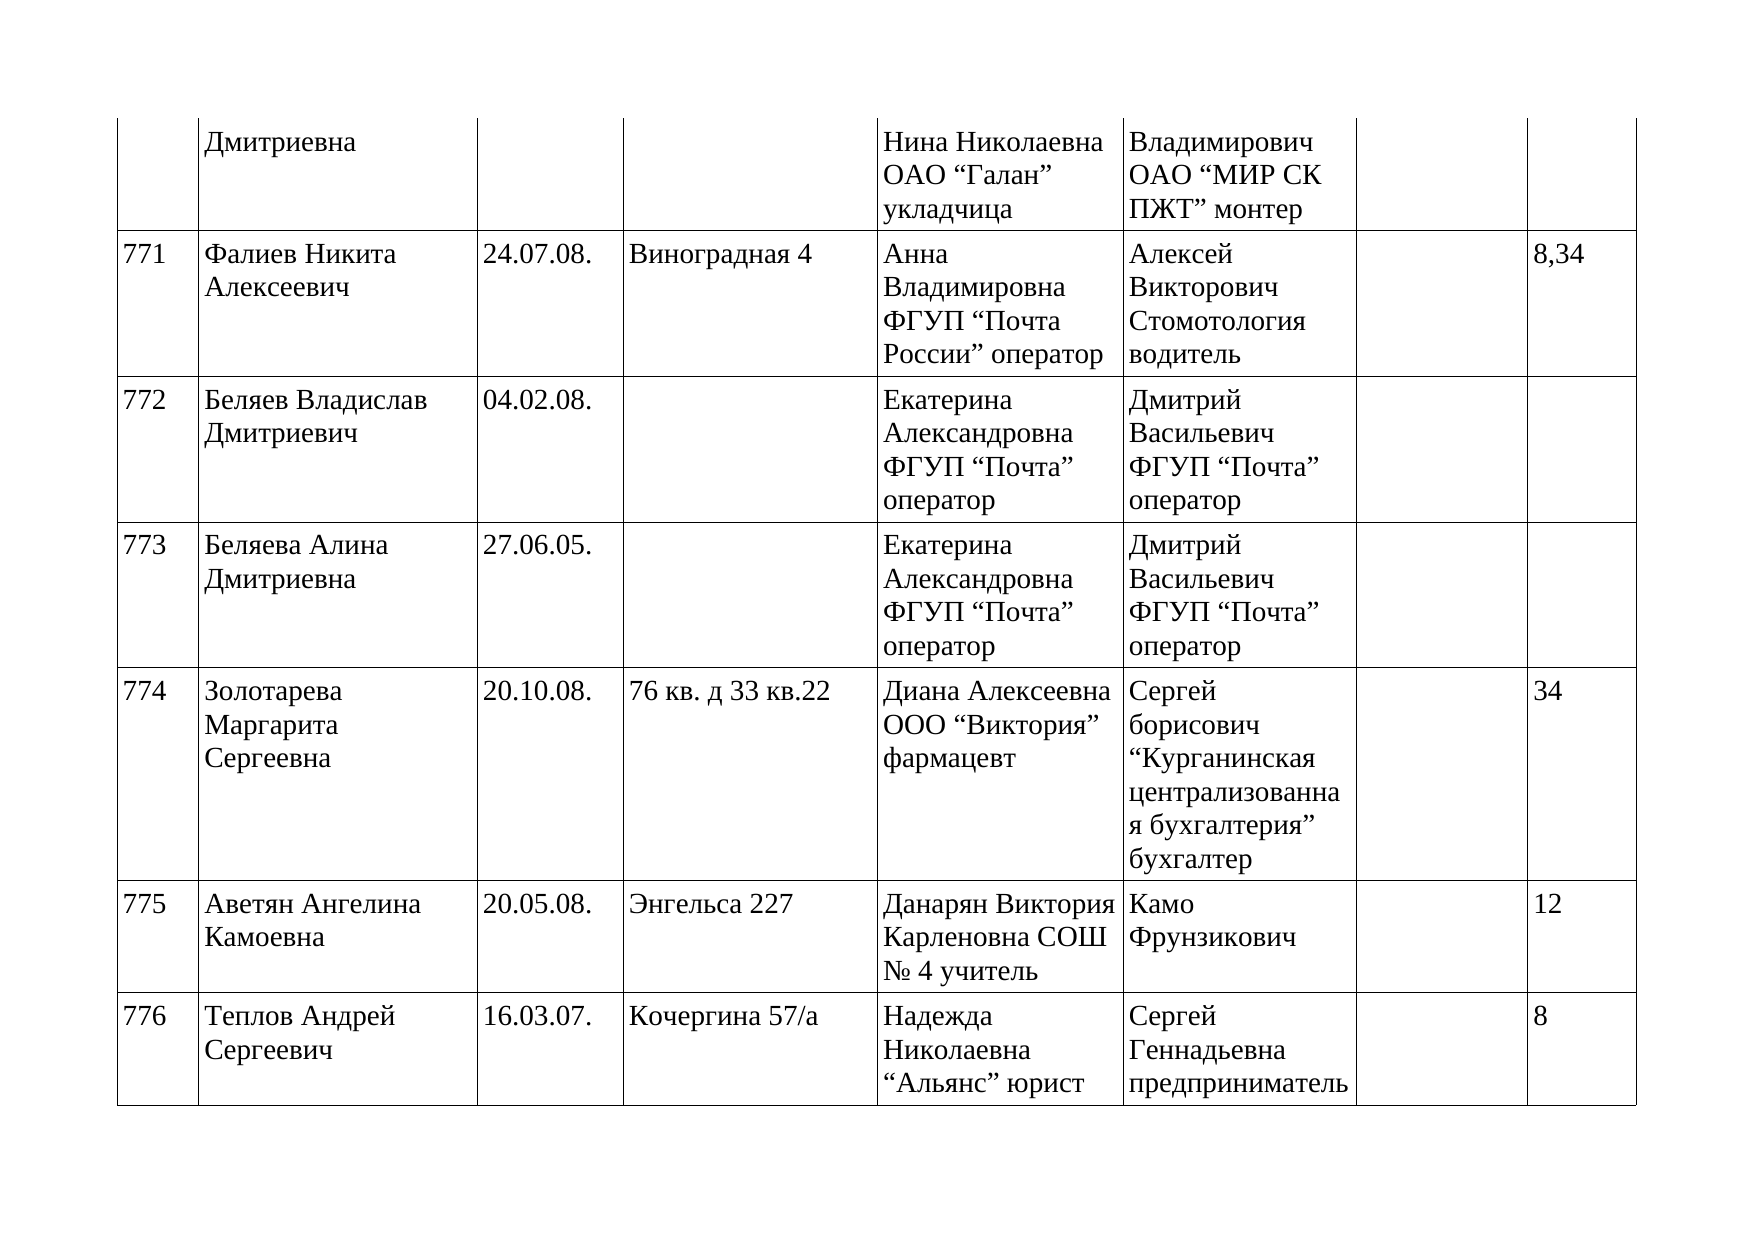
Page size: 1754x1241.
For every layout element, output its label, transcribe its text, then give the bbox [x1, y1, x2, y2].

table_cell 772 [118, 377, 198, 522]
table_cell Екатерина Александровна ФГУП “Почта” оператор [878, 523, 1123, 667]
table_cell 16.03.07. [478, 993, 623, 1105]
table_cell Камо Фрунзикович [1124, 881, 1356, 992]
table_cell 34 [1528, 668, 1636, 880]
table_cell Надежда Николаевна “Альянс” юрист [878, 993, 1123, 1105]
table_cell [1528, 523, 1636, 667]
table_cell [1357, 523, 1527, 667]
table_cell Дмитрий Васильевич ФГУП “Почта” оператор [1124, 377, 1356, 522]
table_cell Алексей Викторович Стомотология водитель [1124, 231, 1356, 376]
table_cell Екатерина Александровна ФГУП “Почта” оператор [878, 377, 1123, 522]
table_cell 12 [1528, 881, 1636, 992]
table_cell 8 [1528, 993, 1636, 1105]
table_cell Дмитрий Васильевич ФГУП “Почта” оператор [1124, 523, 1356, 667]
table_cell 8,34 [1528, 231, 1636, 376]
table_cell [1528, 118, 1636, 230]
table_cell [478, 118, 623, 230]
table_cell [118, 118, 198, 230]
table_cell [1357, 231, 1527, 376]
table_cell Дмитриевна [199, 118, 477, 230]
table_cell 776 [118, 993, 198, 1105]
table_cell Диана Алексеевна ООО “Виктория” фармацевт [878, 668, 1123, 880]
table_cell [1357, 377, 1527, 522]
table_cell Сергей Геннадьевна предприниматель [1124, 993, 1356, 1105]
table_cell [1357, 993, 1527, 1105]
table_cell 20.10.08. [478, 668, 623, 880]
table_cell Владимирович ОАО “МИР СК ПЖТ” монтер [1124, 118, 1356, 230]
table_cell 24.07.08. [478, 231, 623, 376]
table_cell [624, 377, 877, 522]
table_cell Энгельса 227 [624, 881, 877, 992]
table_cell Аветян Ангелина Камоевна [199, 881, 477, 992]
table_cell [1357, 668, 1527, 880]
table_cell 76 кв. д 33 кв.22 [624, 668, 877, 880]
table_cell 20.05.08. [478, 881, 623, 992]
table_cell 771 [118, 231, 198, 376]
table_cell Кочергина 57/а [624, 993, 877, 1105]
table_cell Сергей борисович “Курганинская централизованная бухгалтерия” бухгалтер [1124, 668, 1356, 880]
table_cell [624, 523, 877, 667]
table_cell [1528, 377, 1636, 522]
table_cell [1357, 881, 1527, 992]
table_cell Беляева Алина Дмитриевна [199, 523, 477, 667]
table_cell Теплов Андрей Сергеевич [199, 993, 477, 1105]
table_cell 773 [118, 523, 198, 667]
table_cell 27.06.05. [478, 523, 623, 667]
table_cell 04.02.08. [478, 377, 623, 522]
table_cell [624, 118, 877, 230]
table_cell Нина Николаевна ОАО “Галан” укладчица [878, 118, 1123, 230]
table_cell 775 [118, 881, 198, 992]
table_cell 774 [118, 668, 198, 880]
table_cell Беляев Владислав Дмитриевич [199, 377, 477, 522]
table_cell Анна Владимировна ФГУП “Почта России” оператор [878, 231, 1123, 376]
table_cell Виноградная 4 [624, 231, 877, 376]
table_cell Золотарева Маргарита Сергеевна [199, 668, 477, 880]
table_cell [1357, 118, 1527, 230]
table_cell Данарян Виктория Карленовна СОШ № 4 учитель [878, 881, 1123, 992]
table_cell Фалиев Никита Алексеевич [199, 231, 477, 376]
